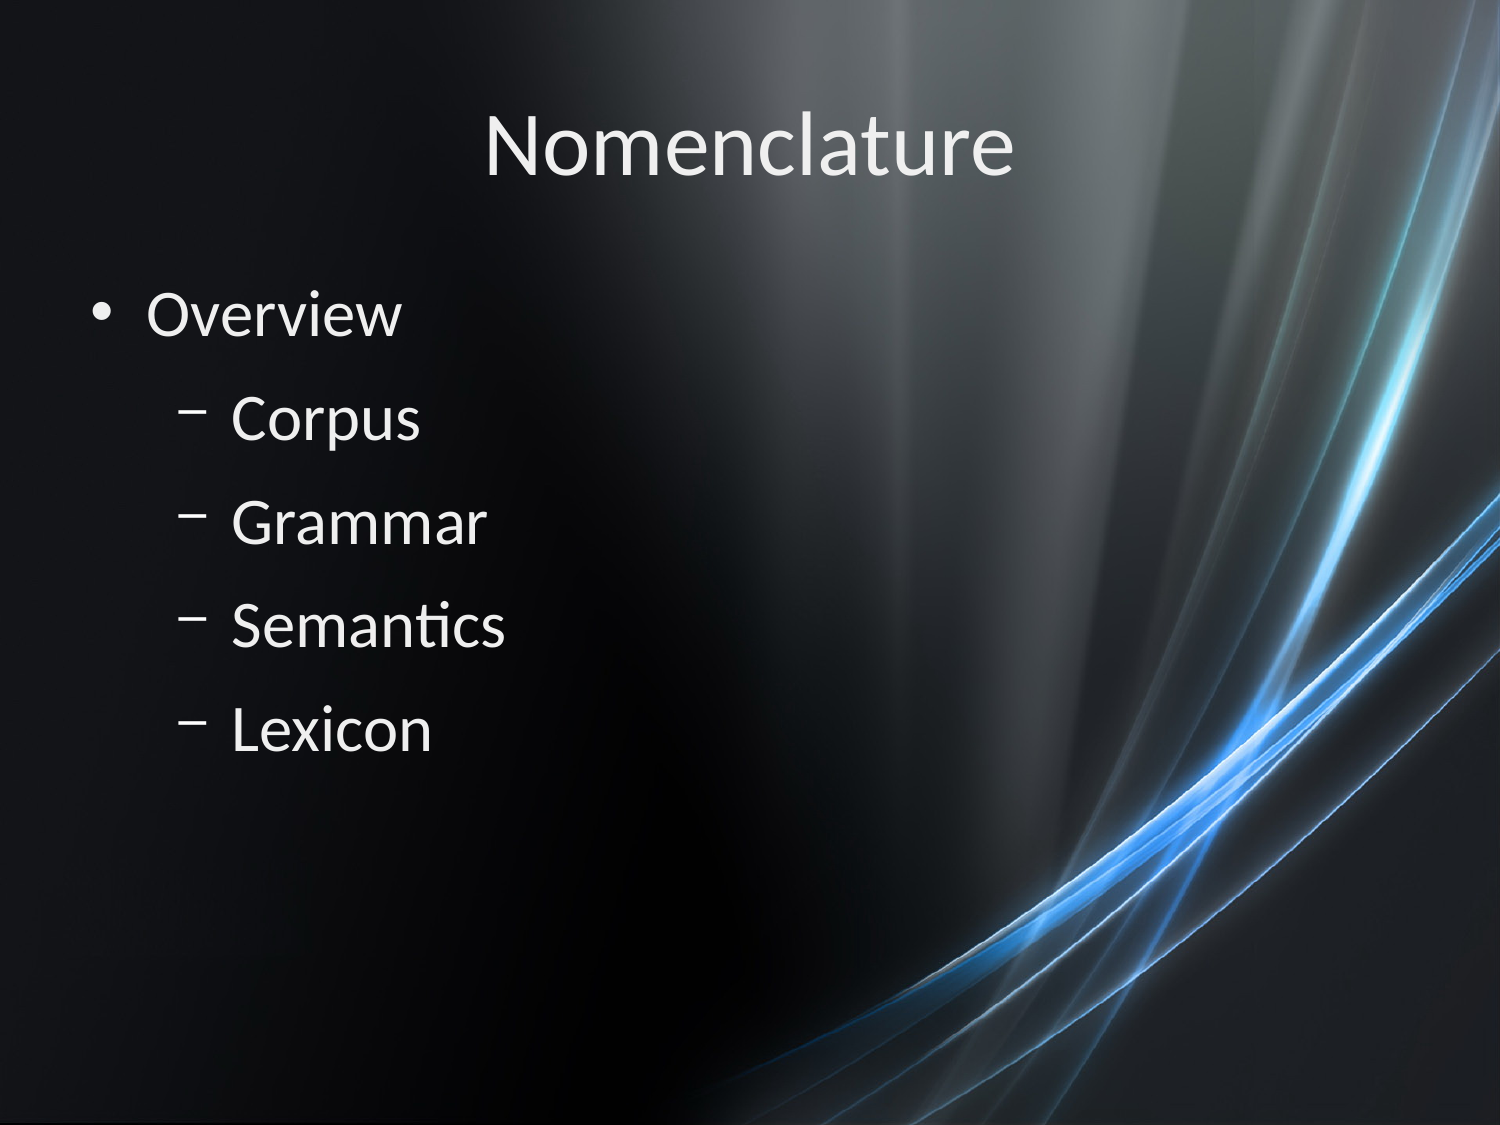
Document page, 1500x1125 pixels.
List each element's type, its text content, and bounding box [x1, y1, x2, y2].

title Nomenclature [75, 45, 1425, 233]
list Overview Corpus Grammar Semantics Lexicon [75, 262, 1425, 1005]
picture [0, 0, 1500, 1125]
